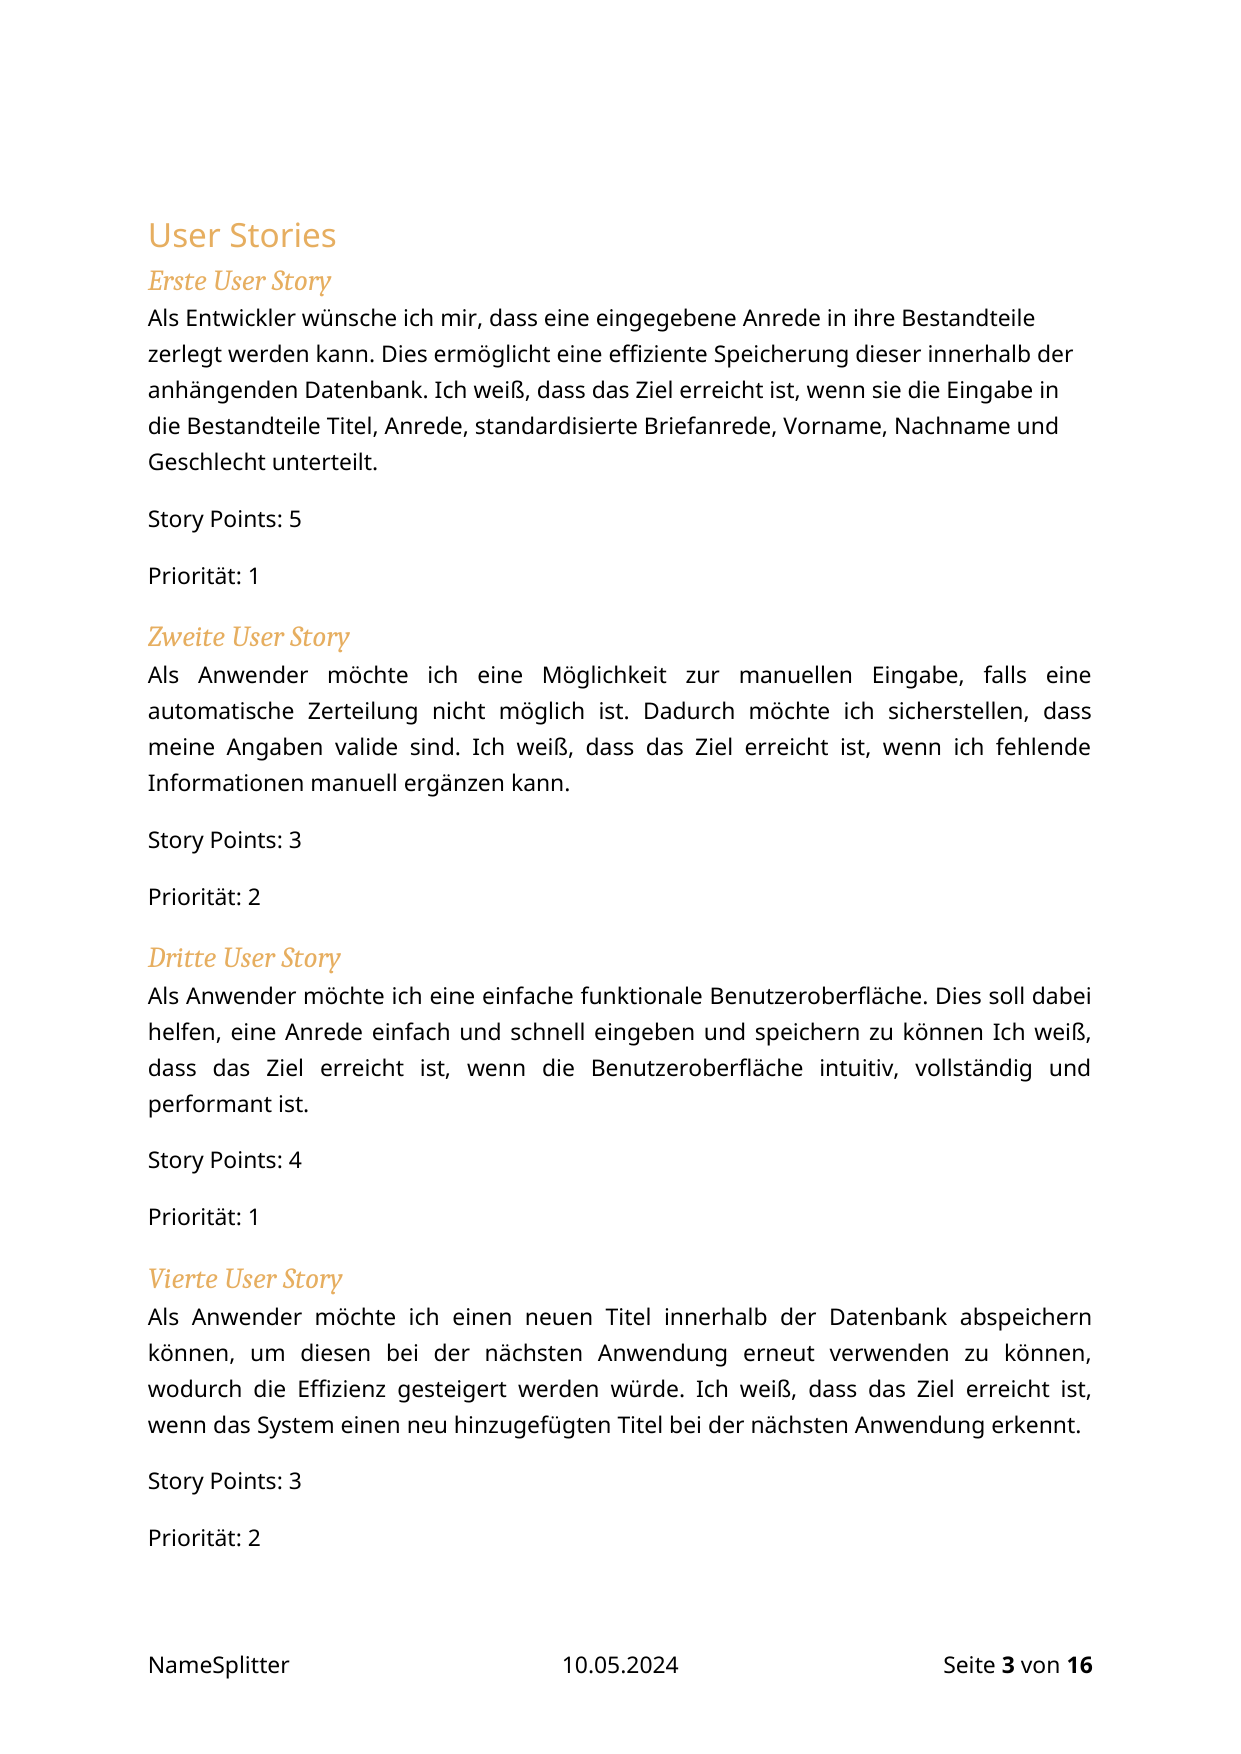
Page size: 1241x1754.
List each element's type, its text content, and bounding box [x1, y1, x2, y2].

subtitle User Stories [148, 212, 1093, 257]
subtitle Zweite User Story [148, 621, 1093, 654]
text Als Anwender möchte ich einen neuen Titel innerhalb der Datenbank abspeichern können, um diesen bei der nächsten Anwendung erneut verwenden zu können, wodurch die Effizienz gesteigert werden würde. Ich weiß, dass das Ziel erreicht ist, wenn das System einen neu hinzugefügten Titel bei der nächsten Anwendung erkennt. [148, 1301, 1093, 1440]
text Priorität: 2 [148, 1522, 1093, 1553]
text Als Anwender möchte ich eine Möglichkeit zur manuellen Eingabe, falls eine automatische Zerteilung nicht möglich ist. Dadurch möchte ich sicherstellen, dass meine Angaben valide sind. Ich weiß, dass das Ziel erreicht ist, wenn ich fehlende Informationen manuell ergänzen kann. [148, 659, 1093, 798]
text Story Points: 4 [148, 1144, 1093, 1176]
subtitle Vierte User Story [148, 1262, 1093, 1296]
text Priorität: 1 [148, 559, 1093, 591]
subtitle Dritte User Story [148, 941, 1093, 975]
text Als Anwender möchte ich eine einfache funktionale Benutzeroberfläche. Dies soll dabei helfen, eine Anrede einfach und schnell eingeben und speichern zu können Ich weiß, dass das Ziel erreicht ist, wenn die Benutzeroberfläche intuitiv, vollständig und performant ist. [148, 980, 1093, 1119]
text Story Points: 3 [148, 824, 1093, 855]
text Story Points: 5 [148, 503, 1093, 534]
text Priorität: 1 [148, 1201, 1093, 1232]
text Priorität: 2 [148, 880, 1093, 912]
text Story Points: 3 [148, 1465, 1093, 1497]
text Erste User Story Als Entwickler wünsche ich mir, dass eine eingegebene Anrede in ihre Bestandteile zerlegt werden kann. Dies ermöglicht eine effiziente Speicherung dieser innerhalb der anhängenden Datenbank. Ich weiß, dass das Ziel erreicht ist, wenn sie die Eingabe in die Bestandteile Titel, Anrede, standardisierte Briefanrede, Vorname, Nachname und Geschlecht unterteilt. [148, 264, 1093, 477]
